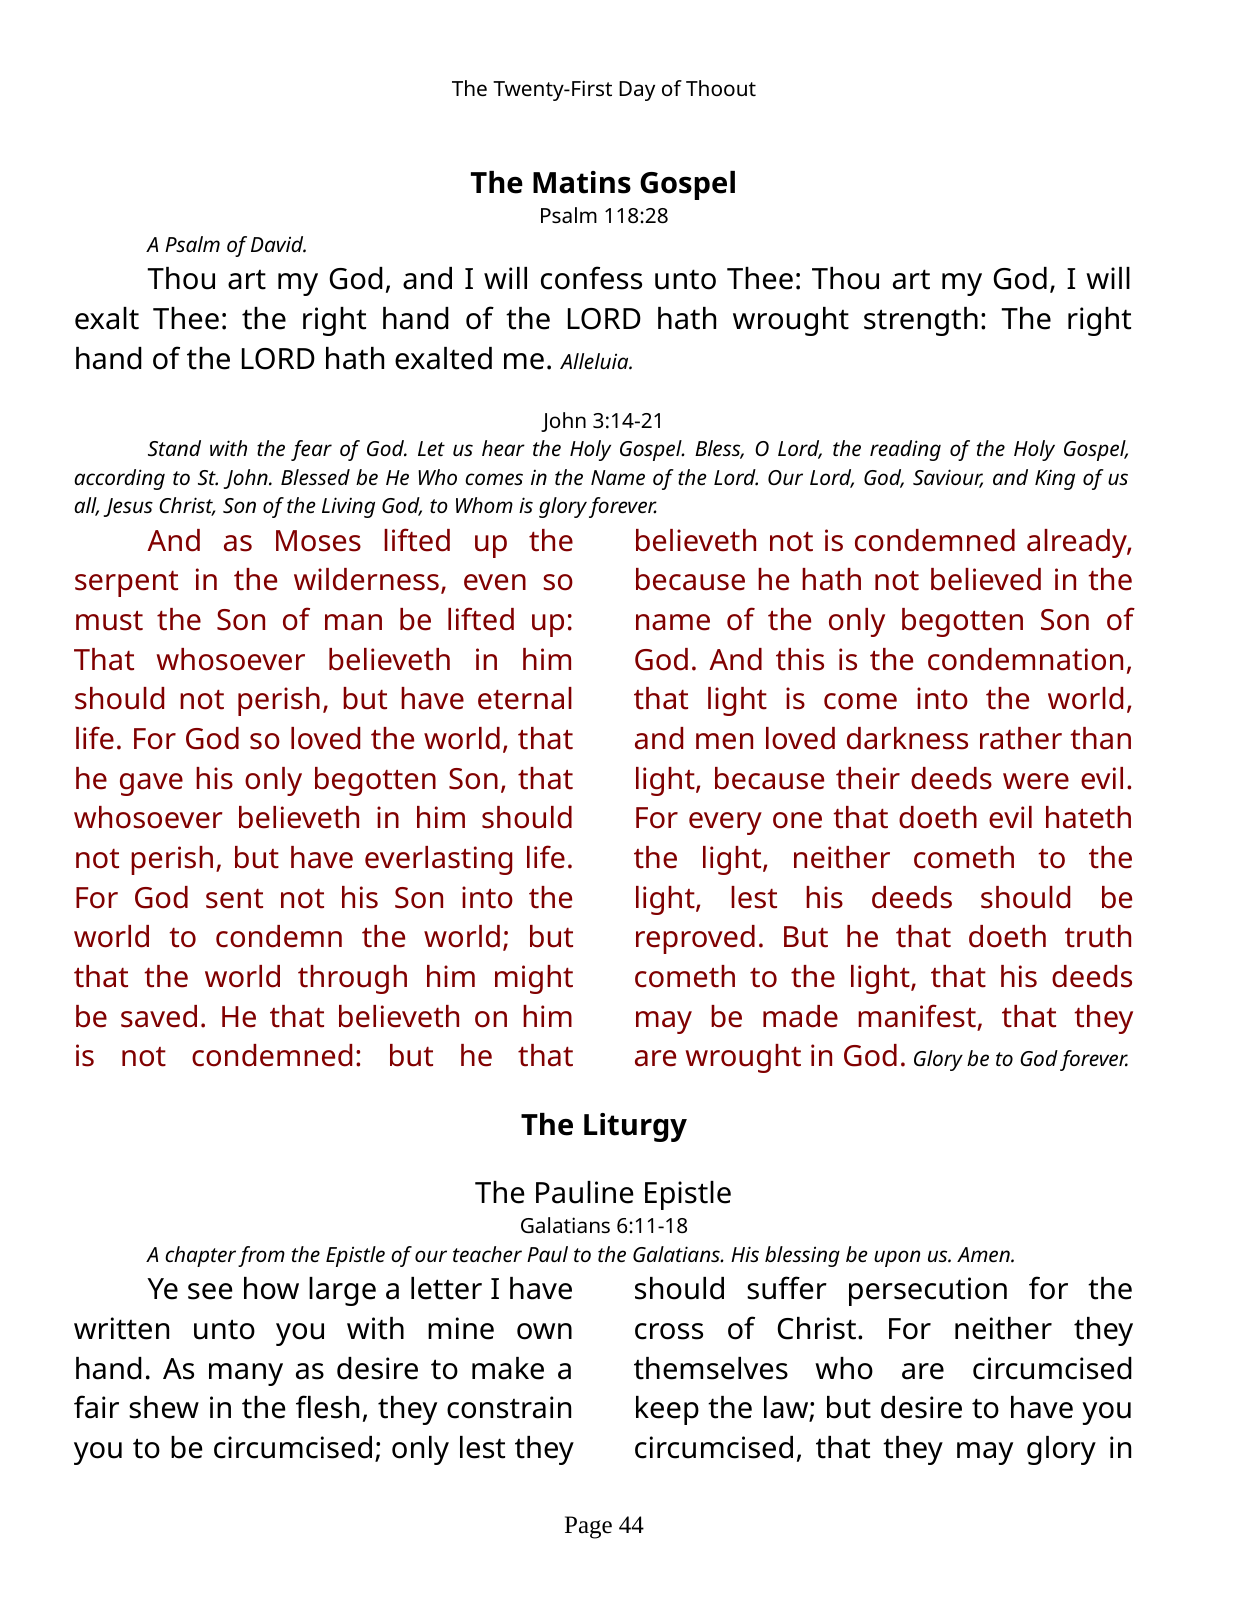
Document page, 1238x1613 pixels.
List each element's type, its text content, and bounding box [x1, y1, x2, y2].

text Thou art my God, and I will confess unto Thee: Thou art my God, I will exalt Thee: the right hand of the LORD hath wrought strength: The right hand of the LORD hath exalted me. Alleluia. [73, 258, 1134, 378]
text John 3:14-21 [73, 406, 1134, 434]
text should suffer persecution for the cross of Christ. For neither they themselves who are circumcised keep the law; but desire to have you circumcised, that they may glory in [633, 1268, 1134, 1467]
text The Matins Gospel [73, 162, 1134, 202]
text Ye see how large a letter I have written unto you with mine own hand. As many as desire to make a fair shew in the flesh, they constrain you to be circumcised; only lest they [73, 1268, 574, 1467]
text believeth not is condemned already, because he hath not believed in the name of the only begotten Son of God. And this is the condemnation, that light is come into the world, and men loved darkness rather than light, because their deeds were evil. For every one that doeth evil hateth the light, neither cometh to the light, lest his deeds should be reproved. But he that doeth truth cometh to the light, that his deeds may be made manifest, that they are wrought in God. Glory be to God forever. [633, 520, 1134, 1075]
text The Twenty-First Day of Thoout [72, 74, 1135, 102]
text Stand with the fear of God. Let us hear the Holy Gospel. Bless, O Lord, the reading of the Holy Gospel, according to St. John. Blessed be He Who comes in the Name of the Lord. Our Lord, God, Saviour, and King of us all, Jesus Christ, Son of the Living God, to Whom is glory forever. [73, 434, 1134, 520]
text Galatians 6:11-18 [73, 1212, 1134, 1240]
text The Pauline Epistle [73, 1172, 1134, 1212]
text A chapter from the Epistle of our teacher Paul to the Galatians. His blessing be upon us. Amen. [73, 1240, 1134, 1268]
text A Psalm of David. [73, 230, 1134, 258]
text Psalm 118:28 [73, 202, 1134, 230]
text And as Moses lifted up the serpent in the wilderness, even so must the Son of man be lifted up: That whosoever believeth in him should not perish, but have eternal life. For God so loved the world, that he gave his only begotten Son, that whosoever believeth in him should not perish, but have everlasting life. For God sent not his Son into the world to condemn the world; but that the world through him might be saved. He that believeth on him is not condemned: but he that [73, 520, 574, 1075]
text The Liturgy [73, 1104, 1134, 1143]
